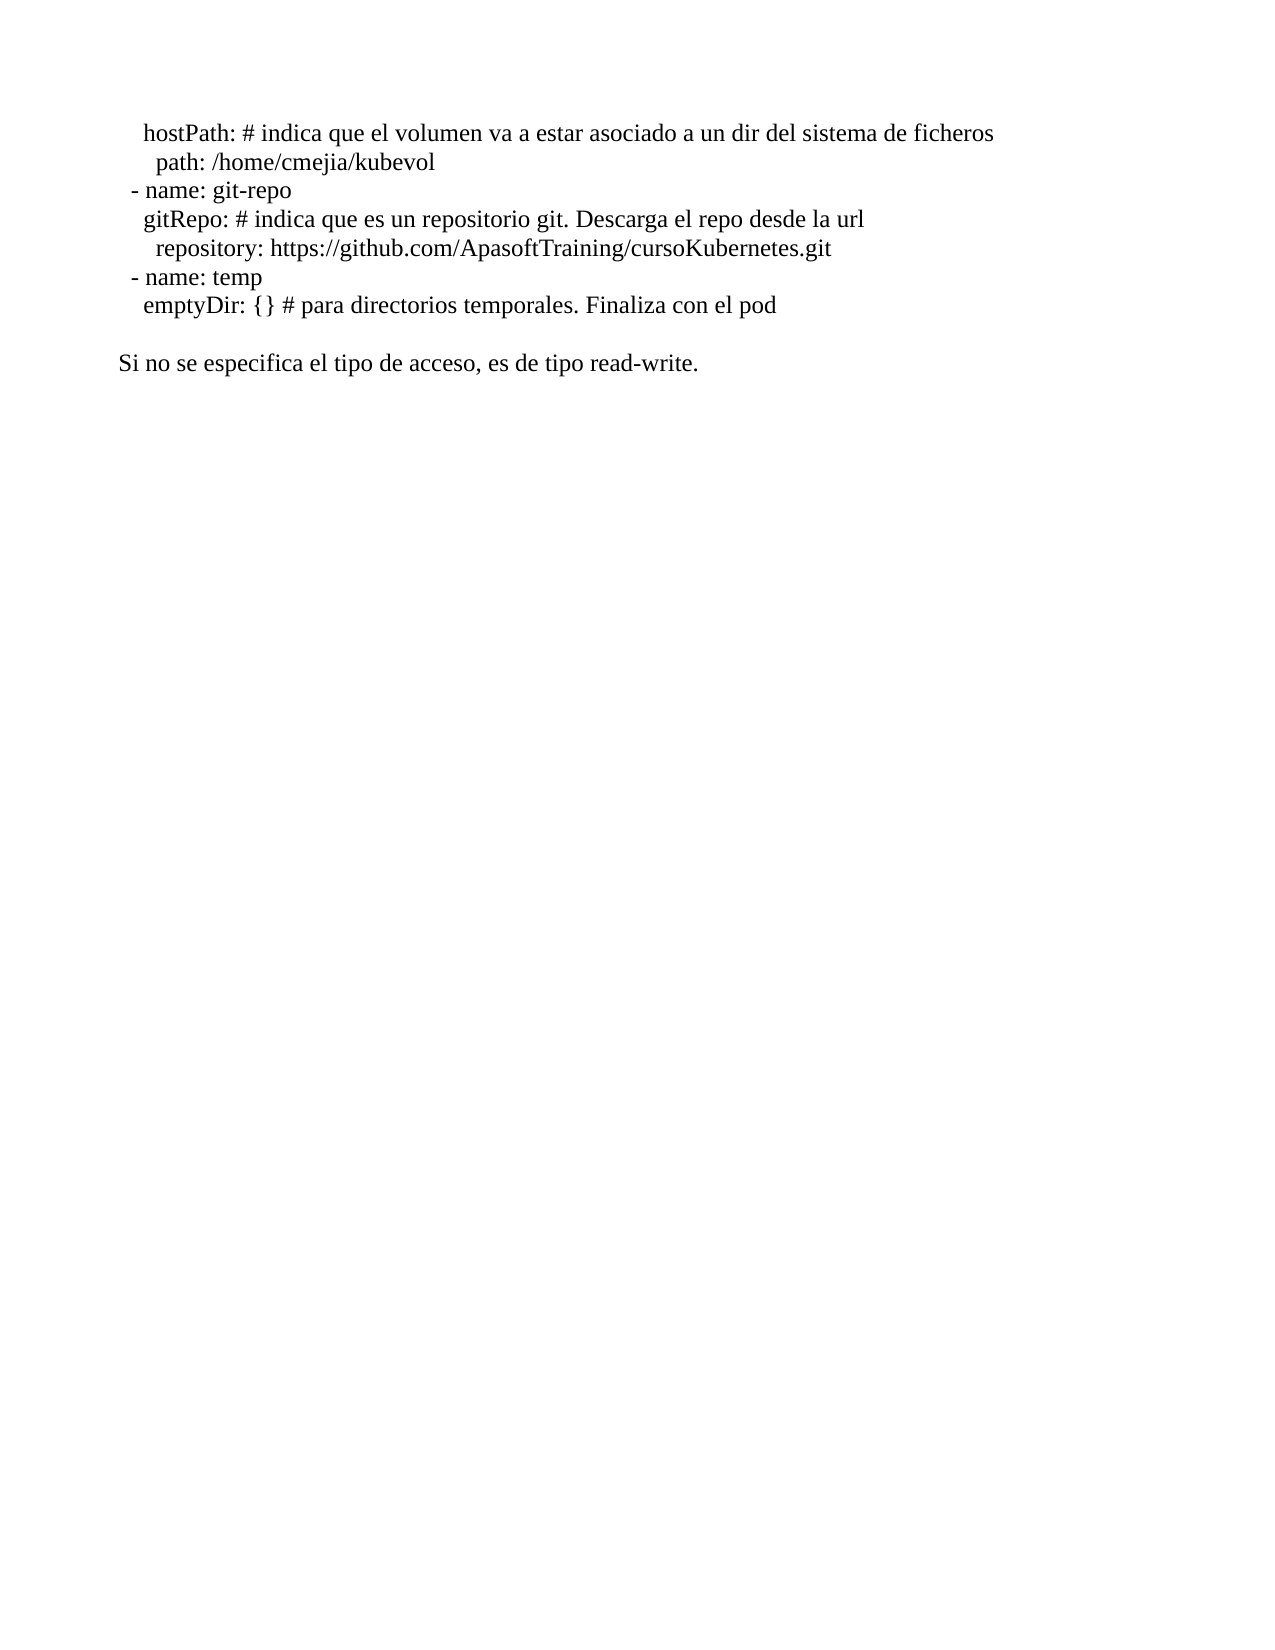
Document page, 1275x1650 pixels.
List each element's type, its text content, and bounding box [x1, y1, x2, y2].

text Si no se especifica el tipo de acceso, es de tipo read-write. [118, 348, 1157, 377]
text gitRepo: # indica que es un repositorio git. Descarga el repo desde la url [118, 204, 1157, 233]
text emptyDir: {} # para directorios temporales. Finaliza con el pod [118, 291, 1157, 319]
text path: /home/cmejia/kubevol [118, 147, 1157, 176]
text - name: git-repo [118, 176, 1157, 204]
text - name: temp [118, 262, 1157, 291]
text repository: https://github.com/ApasoftTraining/cursoKubernetes.git [118, 233, 1157, 262]
text hostPath: # indica que el volumen va a estar asociado a un dir del sistema de ficheros [118, 118, 1157, 147]
